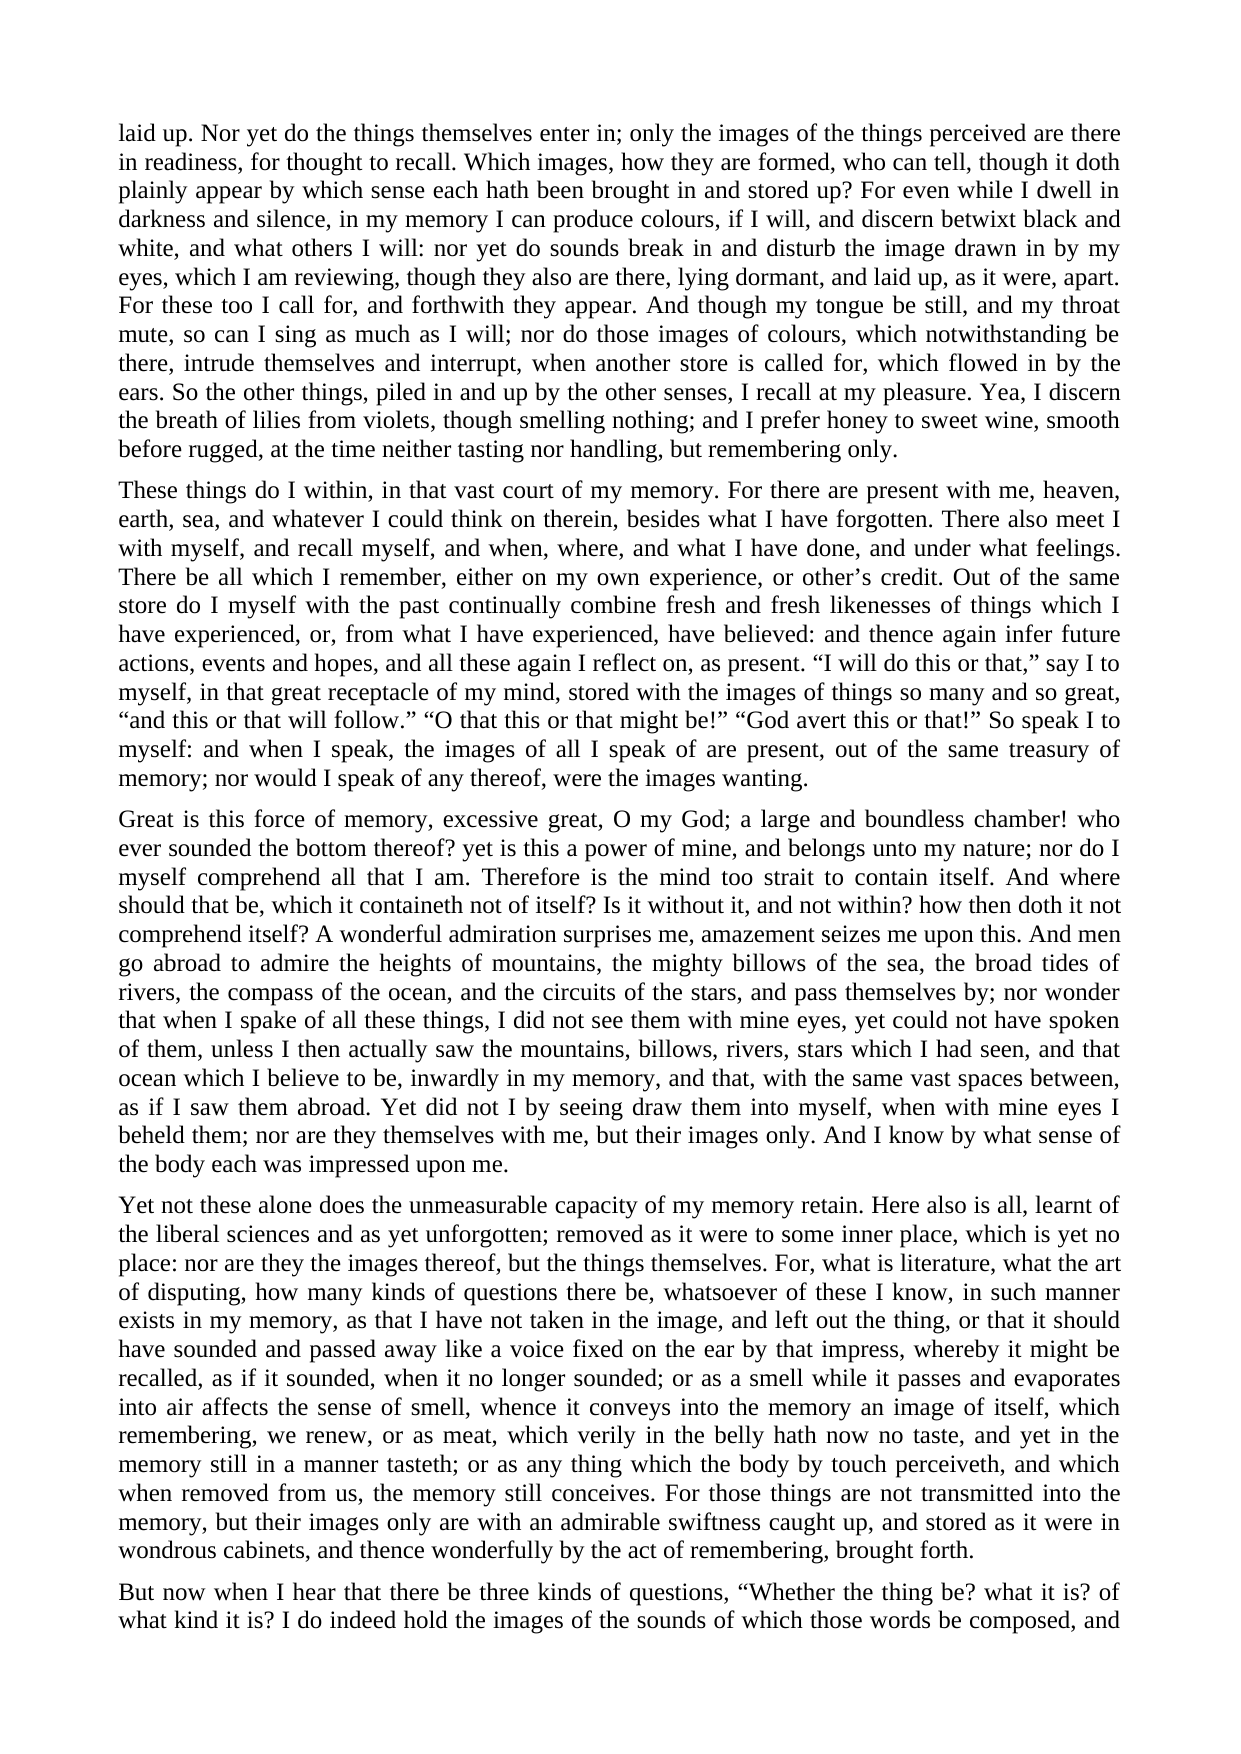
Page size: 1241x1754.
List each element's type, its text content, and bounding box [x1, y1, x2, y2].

text laid up. Nor yet do the things themselves enter in; only the images of the things perceived are there in readiness, for thought to recall. Which images, how they are formed, who can tell, though it doth plainly appear by which sense each hath been brought in and stored up? For even while I dwell in darkness and silence, in my memory I can produce colours, if I will, and discern betwixt black and white, and what others I will: nor yet do sounds break in and disturb the image drawn in by my eyes, which I am reviewing, though they also are there, lying dormant, and laid up, as it were, apart. For these too I call for, and forthwith they appear. And though my tongue be still, and my throat mute, so can I sing as much as I will; nor do those images of colours, which notwithstanding be there, intrude themselves and interrupt, when another store is called for, which flowed in by the ears. So the other things, piled in and up by the other senses, I recall at my pleasure. Yea, I discern the breath of lilies from violets, though smelling nothing; and I prefer honey to sweet wine, smooth before rugged, at the time neither tasting nor handling, but remembering only. [118, 118, 1122, 463]
text But now when I hear that there be three kinds of questions, “Whether the thing be? what it is? of what kind it is? I do indeed hold the images of the sounds of which those words be composed, and [118, 1577, 1122, 1634]
text Great is this force of memory, excessive great, O my God; a large and boundless chamber! who ever sounded the bottom thereof? yet is this a power of mine, and belongs unto my nature; nor do I myself comprehend all that I am. Therefore is the mind too strait to contain itself. And where should that be, which it containeth not of itself? Is it without it, and not within? how then doth it not comprehend itself? A wonderful admiration surprises me, amazement seizes me upon this. And men go abroad to admire the heights of mountains, the mighty billows of the sea, the broad tides of rivers, the compass of the ocean, and the circuits of the stars, and pass themselves by; nor wonder that when I spake of all these things, I did not see them with mine eyes, yet could not have spoken of them, unless I then actually saw the mountains, billows, rivers, stars which I had seen, and that ocean which I believe to be, inwardly in my memory, and that, with the same vast spaces between, as if I saw them abroad. Yet did not I by seeing draw them into myself, when with mine eyes I beheld them; nor are they themselves with me, but their images only. And I know by what sense of the body each was impressed upon me. [118, 804, 1122, 1178]
text Yet not these alone does the unmeasurable capacity of my memory retain. Here also is all, learnt of the liberal sciences and as yet unforgotten; removed as it were to some inner place, which is yet no place: nor are they the images thereof, but the things themselves. For, what is literature, what the art of disputing, how many kinds of questions there be, whatsoever of these I know, in such manner exists in my memory, as that I have not taken in the image, and left out the thing, or that it should have sounded and passed away like a voice fixed on the ear by that impress, whereby it might be recalled, as if it sounded, when it no longer sounded; or as a smell while it passes and evaporates into air affects the sense of smell, whence it conveys into the memory an image of itself, which remembering, we renew, or as meat, which verily in the belly hath now no taste, and yet in the memory still in a manner tasteth; or as any thing which the body by touch perceiveth, and which when removed from us, the memory still conceives. For those things are not transmitted into the memory, but their images only are with an admirable swiftness caught up, and stored as it were in wondrous cabinets, and thence wonderfully by the act of remembering, brought forth. [118, 1191, 1122, 1564]
text These things do I within, in that vast court of my memory. For there are present with me, heaven, earth, sea, and whatever I could think on therein, besides what I have forgotten. There also meet I with myself, and recall myself, and when, where, and what I have done, and under what feelings. There be all which I remember, either on my own experience, or other’s credit. Out of the same store do I myself with the past continually combine fresh and fresh likenesses of things which I have experienced, or, from what I have experienced, have believed: and thence again infer future actions, events and hopes, and all these again I reflect on, as present. “I will do this or that,” say I to myself, in that great receptacle of my mind, stored with the images of things so many and so great, “and this or that will follow.” “O that this or that might be!” “God avert this or that!” So speak I to myself: and when I speak, the images of all I speak of are present, out of the same treasury of memory; nor would I speak of any thereof, were the images wanting. [118, 476, 1122, 792]
